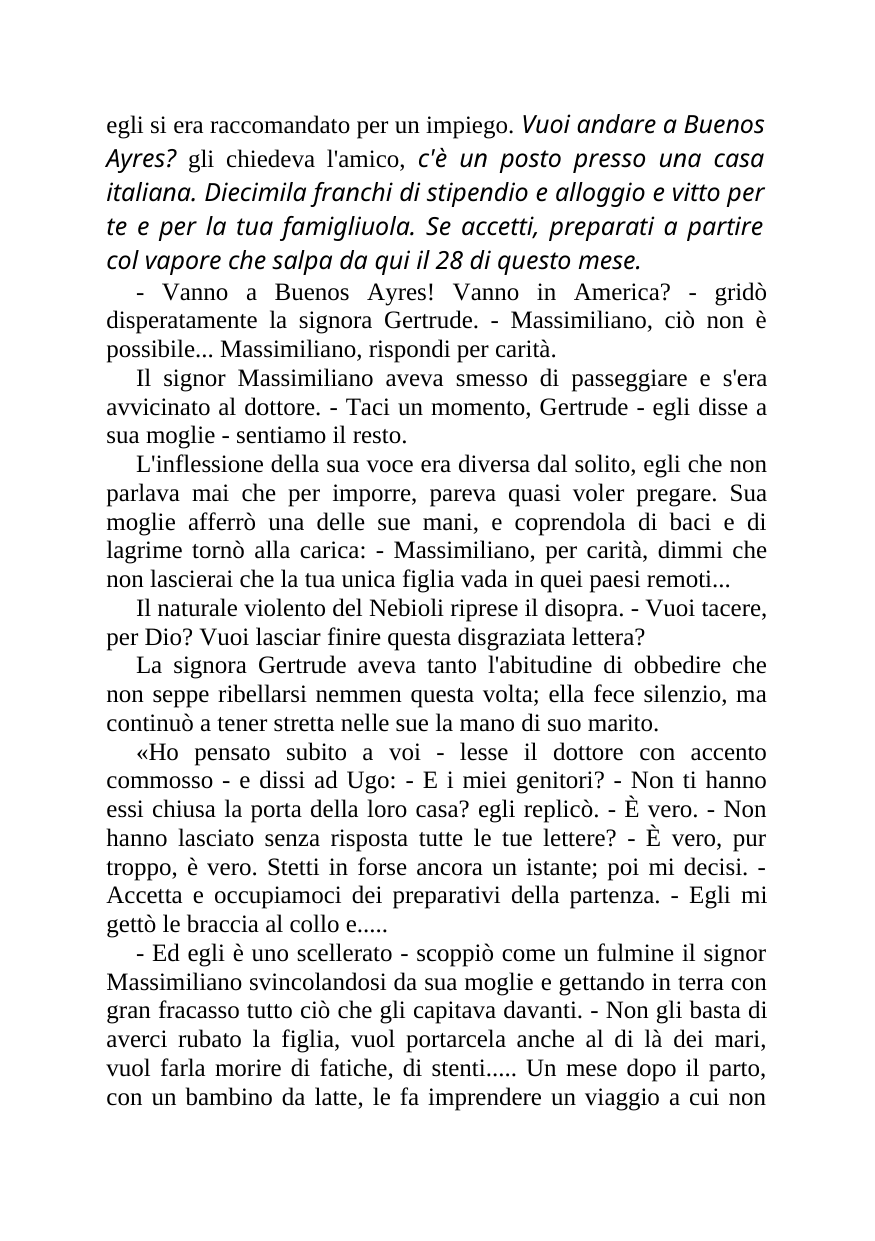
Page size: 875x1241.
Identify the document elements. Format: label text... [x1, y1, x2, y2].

text - Vanno a Buenos Ayres! Vanno in America? - gridò disperatamente la signora Gertrude. - Massimiliano, ciò non è possibile... Massimiliano, rispondi per carità. [106, 277, 768, 363]
text Il naturale violento del Nebioli riprese il disopra. - Vuoi tacere, per Dio? Vuoi lasciar finire questa disgraziata lettera? [106, 593, 768, 650]
text Il signor Massimiliano aveva smesso di passeggiare e s'era avvicinato al dottore. - Taci un momento, Gertrude - egli disse a sua moglie - sentiamo il resto. [106, 363, 768, 449]
text egli si era raccomandato per un impiego. Vuoi andare a Buenos Ayres? gli chiedeva l'amico, c'è un posto presso una casa italiana. Diecimila franchi di stipendio e alloggio e vitto per te e per la tua famigliuola. Se accetti, preparati a partire col vapore che salpa da qui il 28 di questo mese. [106, 106, 768, 277]
text «Ho pensato subito a voi - lesse il dottore con accento commosso - e dissi ad Ugo: - E i miei genitori? - Non ti hanno essi chiusa la porta della loro casa? egli replicò. - È vero. - Non hanno lasciato senza risposta tutte le tue lettere? - È vero, pur troppo, è vero. Stetti in forse ancora un istante; poi mi decisi. - Accetta e occupiamoci dei preparativi della partenza. - Egli mi gettò le braccia al collo e..... [106, 737, 768, 938]
text La signora Gertrude aveva tanto l'abitudine di obbedire che non seppe ribellarsi nemmen questa volta; ella fece silenzio, ma continuò a tener stretta nelle sue la mano di suo marito. [106, 650, 768, 737]
text L'inflessione della sua voce era diversa dal solito, egli che non parlava mai che per imporre, pareva quasi voler pregare. Sua moglie afferrò una delle sue mani, e coprendola di baci e di lagrime tornò alla carica: - Massimiliano, per carità, dimmi che non lascierai che la tua unica figlia vada in quei paesi remoti... [106, 449, 768, 593]
text - Ed egli è uno scellerato - scoppiò come un fulmine il signor Massimiliano svincolandosi da sua moglie e gettando in terra con gran fracasso tutto ciò che gli capitava davanti. - Non gli basta di averci rubato la figlia, vuol portarcela anche al di là dei mari, vuol farla morire di fatiche, di stenti..... Un mese dopo il parto, con un bambino da latte, le fa imprendere un viaggio a cui non [106, 938, 768, 1110]
